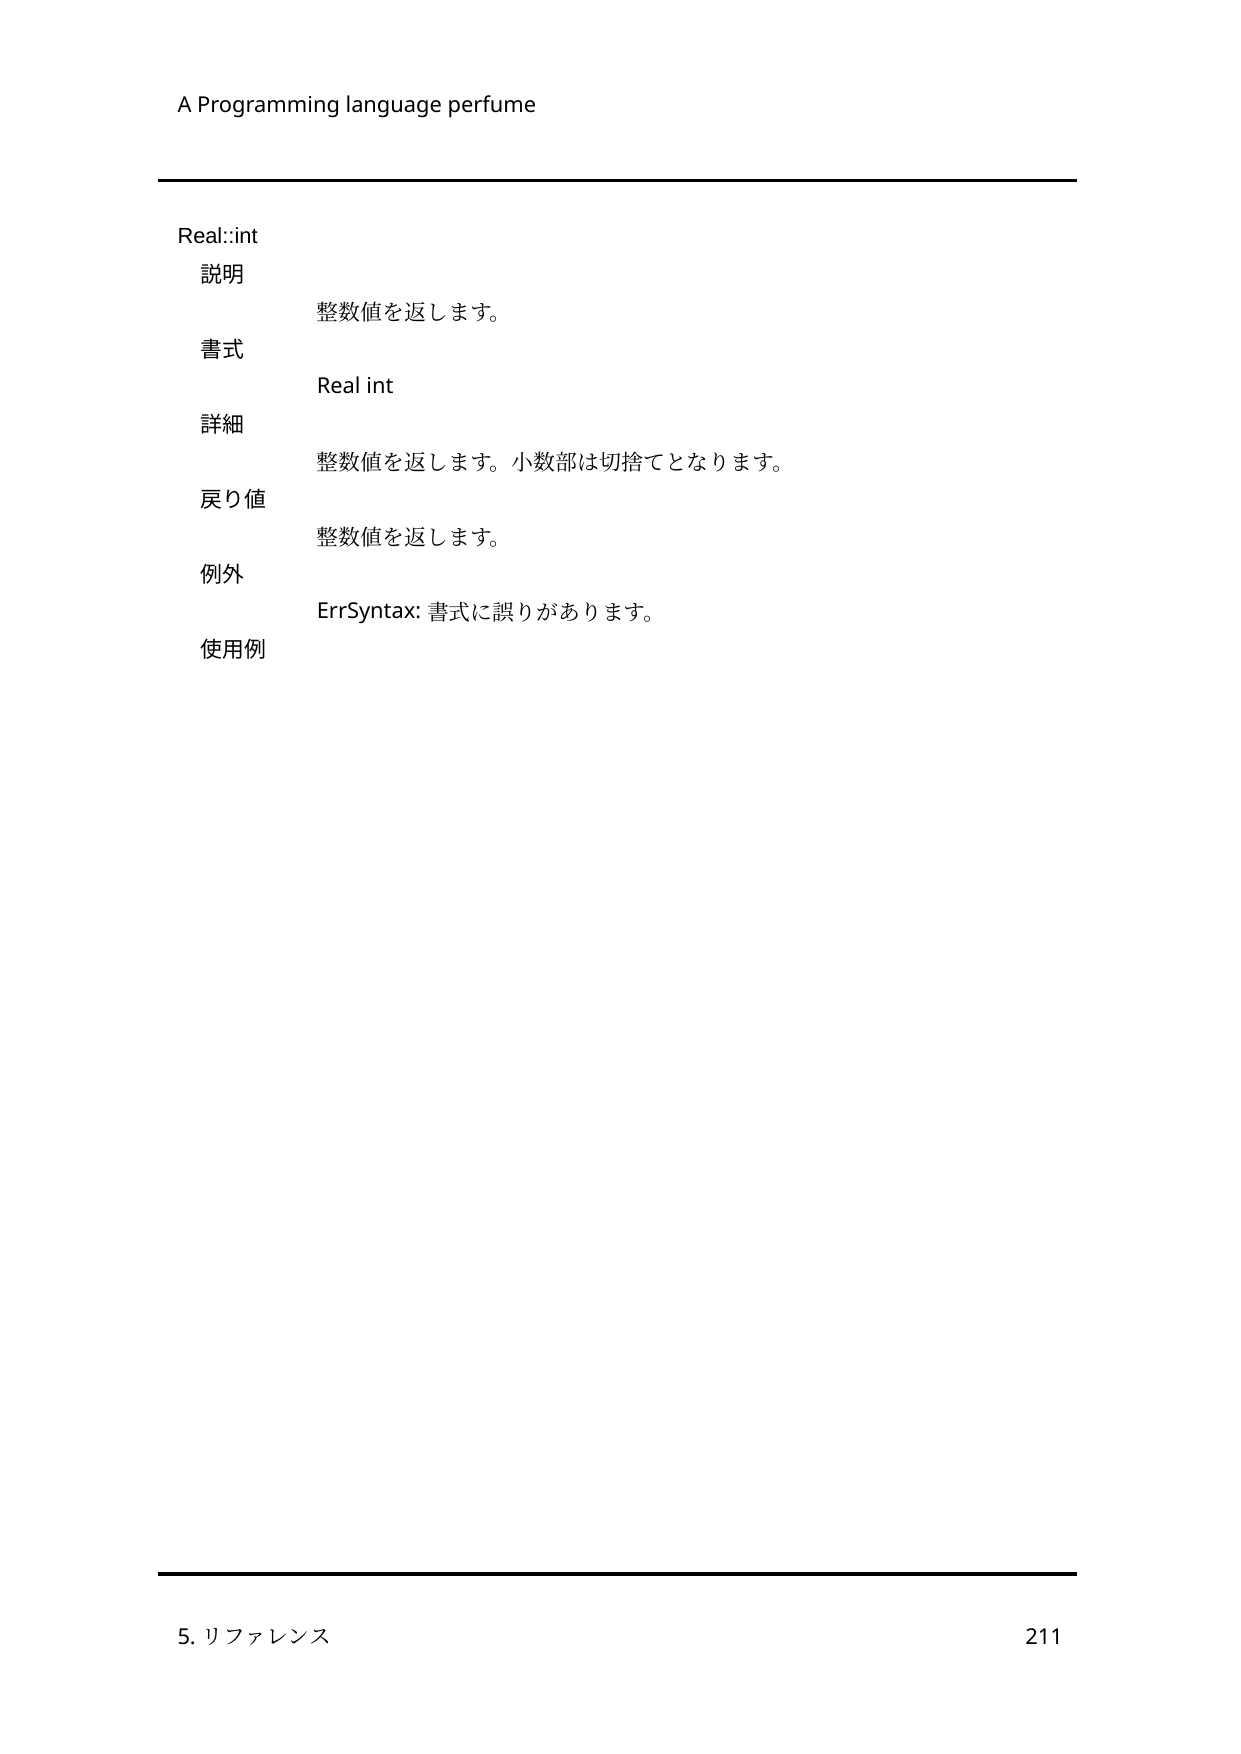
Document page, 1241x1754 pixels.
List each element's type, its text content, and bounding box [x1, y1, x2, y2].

table_cell 詳細 [200, 404, 317, 479]
table_header 説明 [200, 254, 317, 329]
table_cell 書式 [200, 329, 317, 404]
table_cell ErrSyntax: 書式に誤りがあります。 [317, 554, 1063, 629]
table_cell 整数値を返します。小数部は切捨てとなります。 [317, 404, 1063, 479]
subtitle Real::int [177, 217, 1063, 254]
table_cell 整数値を返します。 [317, 479, 1063, 554]
table_cell 例外 [200, 554, 317, 629]
table_cell Real int [317, 329, 1063, 404]
table_cell 使用例 [200, 629, 317, 704]
table_cell 戻り値 [200, 479, 317, 554]
table_cell [317, 629, 1063, 704]
table_header 整数値を返します。 [317, 254, 1063, 329]
